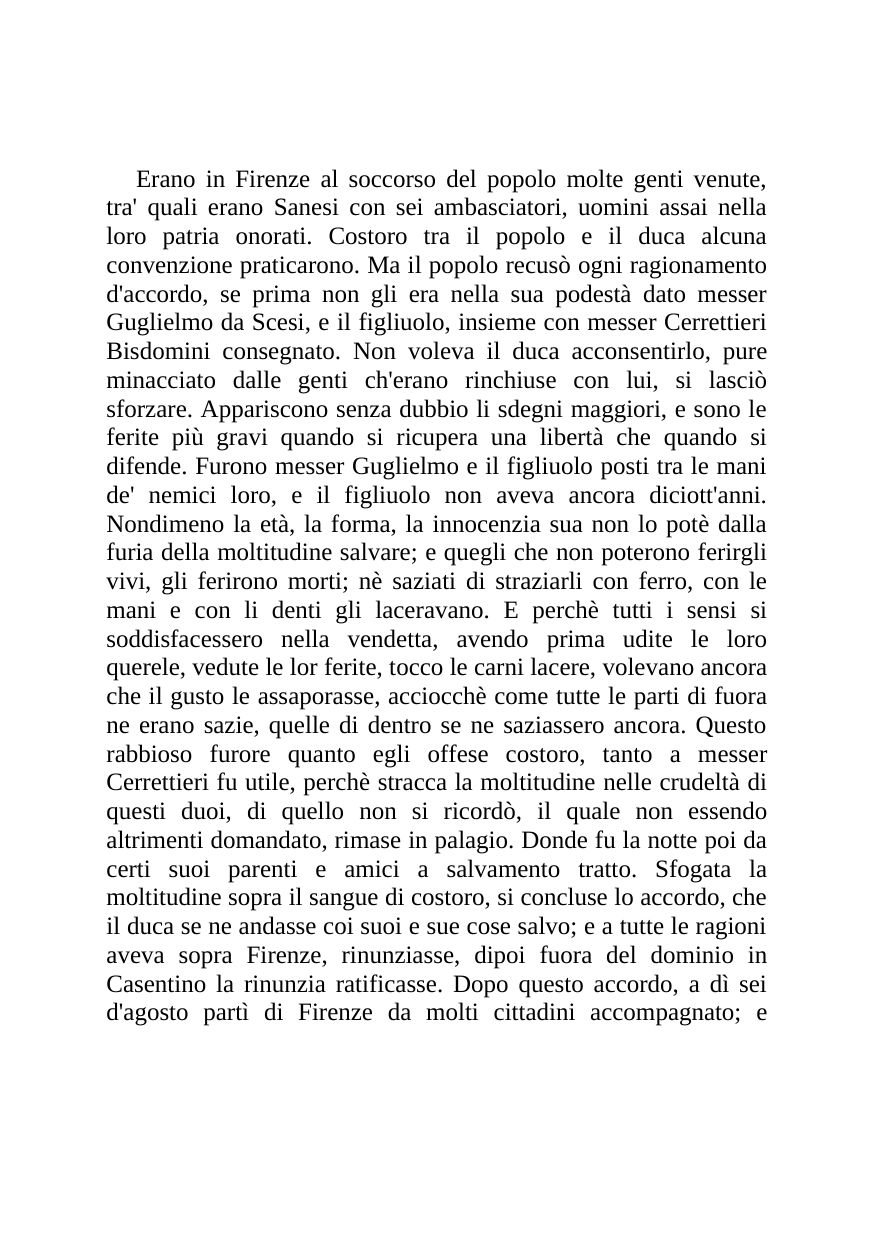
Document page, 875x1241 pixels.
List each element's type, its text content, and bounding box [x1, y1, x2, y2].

text Erano in Firenze al soccorso del popolo molte genti venute, tra' quali erano Sanesi con sei ambasciatori, uomini assai nella loro patria onorati. Costoro tra il popolo e il duca alcuna convenzione praticarono. Ma il popolo recusò ogni ragionamento d'accordo, se prima non gli era nella sua podestà dato messer Guglielmo da Scesi, e il figliuolo, insieme con messer Cerrettieri Bisdomini consegnato. Non voleva il duca acconsentirlo, pure minacciato dalle genti ch'erano rinchiuse con lui, si lasciò sforzare. Appariscono senza dubbio li sdegni maggiori, e sono le ferite più gravi quando si ricupera una libertà che quando si difende. Furono messer Guglielmo e il figliuolo posti tra le mani de' nemici loro, e il figliuolo non aveva ancora diciott'anni. Nondimeno la età, la forma, la innocenzia sua non lo potè dalla furia della moltitudine salvare; e quegli che non poterono ferirgli vivi, gli ferirono morti; nè saziati di straziarli con ferro, con le mani e con li denti gli laceravano. E perchè tutti i sensi si soddisfacessero nella vendetta, avendo prima udite le loro querele, vedute le lor ferite, tocco le carni lacere, volevano ancora che il gusto le assaporasse, acciocchè come tutte le parti di fuora ne erano sazie, quelle di dentro se ne saziassero ancora. Questo rabbioso furore quanto egli offese costoro, tanto a messer Cerrettieri fu utile, perchè stracca la moltitudine nelle crudeltà di questi duoi, di quello non si ricordò, il quale non essendo altrimenti domandato, rimase in palagio. Donde fu la notte poi da certi suoi parenti e amici a salvamento tratto. Sfogata la moltitudine sopra il sangue di costoro, si concluse lo accordo, che il duca se ne andasse coi suoi e sue cose salvo; e a tutte le ragioni aveva sopra Firenze, rinunziasse, dipoi fuora del dominio in Casentino la rinunzia ratificasse. Dopo questo accordo, a dì sei d'agosto partì di Firenze da molti cittadini accompagnato; e [106, 164, 768, 1026]
